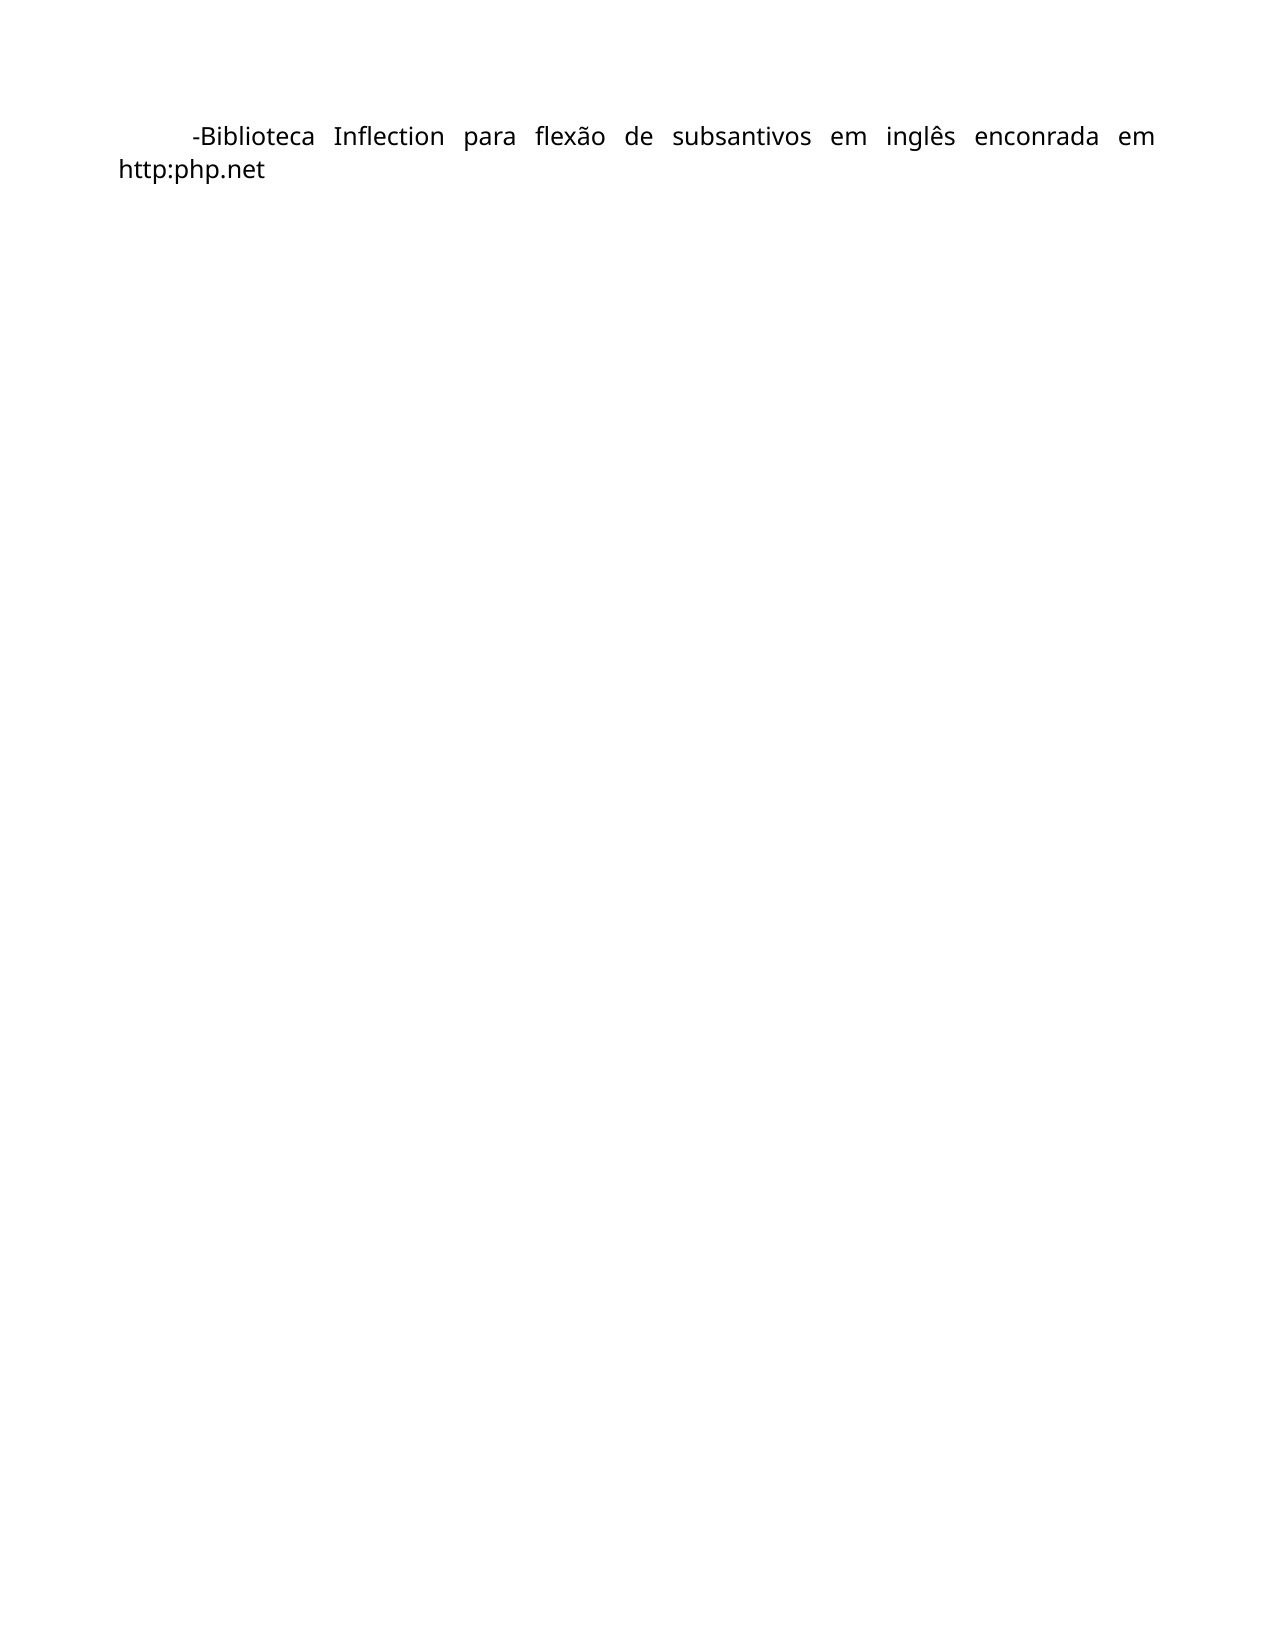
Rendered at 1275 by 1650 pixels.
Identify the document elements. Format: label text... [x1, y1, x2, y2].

text -Biblioteca Inflection para flexão de subsantivos em inglês enconrada em http:php.net [118, 118, 1157, 186]
